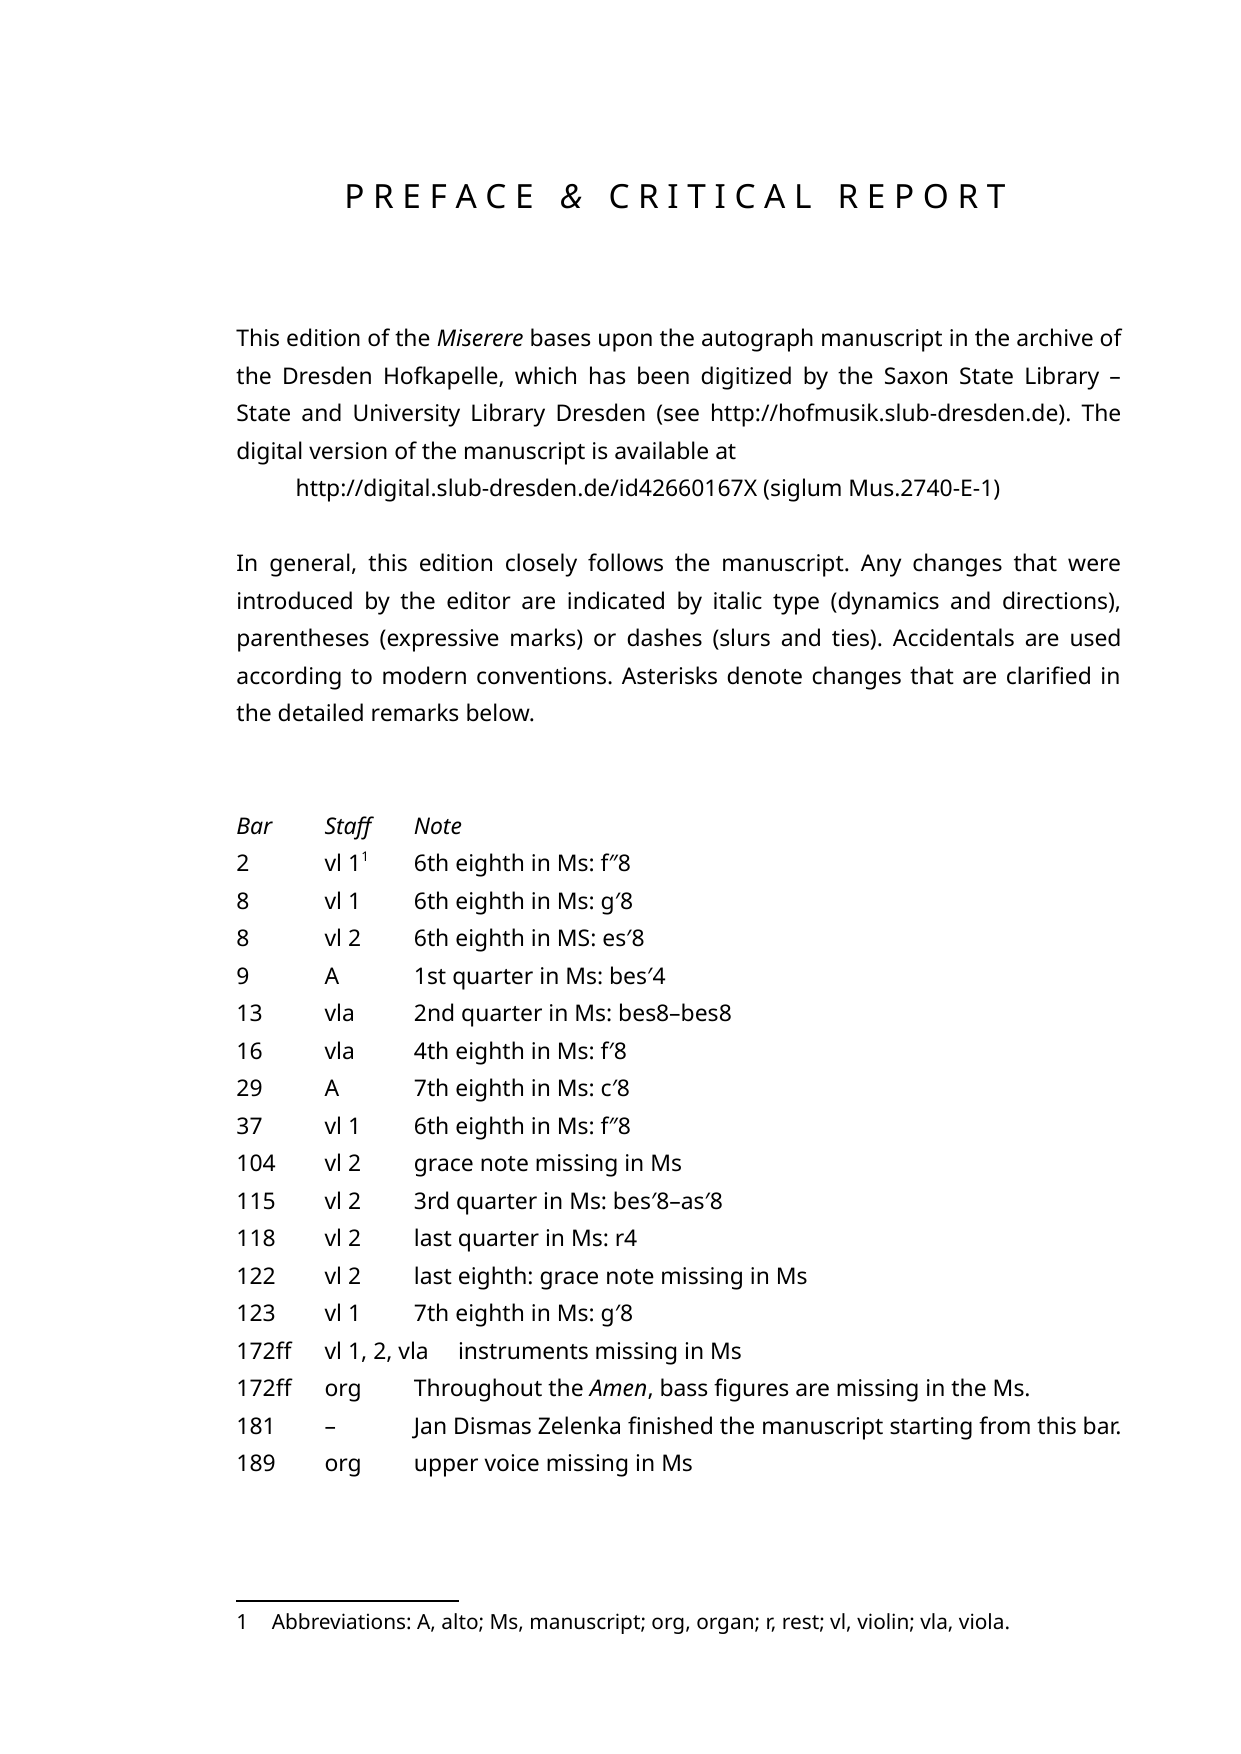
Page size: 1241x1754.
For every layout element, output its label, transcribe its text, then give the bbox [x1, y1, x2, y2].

text Abbreviations: A, alto; Ms, manuscript; org, organ; r, rest; vl, violin; vla, viola. [236, 1607, 1122, 1636]
text Bar Staff Note 2 vl 1 6th eighth in Ms: f″8 8 vl 1 6th eighth in Ms: g′8 8 vl 2 6th eighth in MS: es′8 9 A 1st quarter in Ms: bes′4 13 vla 2nd quarter in Ms: bes8–bes8 16 vla 4th eighth in Ms: f′8 29 A 7th eighth in Ms: c′8 37 vl 1 6th eighth in Ms: f″8 104 vl 2 grace note missing in Ms 115 vl 2 3rd quarter in Ms: bes′8–as′8 118 vl 2 last quarter in Ms: r4 122 vl 2 last eighth: grace note missing in Ms 123 vl 1 7th eighth in Ms: g′8 172ff vl 1, 2, vla instruments missing in Ms 172ff org Throughout the Amen, bass figures are missing in the Ms. 181 – Jan Dismas Zelenka finished the manuscript starting from this bar. 189 org upper voice missing in Ms [236, 810, 1122, 1591]
text This edition of the Miserere bases upon the autograph manuscript in the archive of the Dresden Hofkapelle, which has been digitized by the Saxon State Library – State and University Library Dresden (see http://hofmusik.slub-dresden.de). The digital version of the manuscript is available at [236, 322, 1122, 466]
text In general, this edition closely follows the manuscript. Any changes that were introduced by the editor are indicated by italic type (dynamics and directions), parentheses (expressive marks) or dashes (slurs and ties). Accidentals are used according to modern conventions. Asterisks denote changes that are clarified in the detailed remarks below. [236, 547, 1122, 729]
text P R E F A C E & C R I T I C A L R E P O R T [236, 173, 1122, 218]
text http://digital.slub-dresden.de/id42660167X (siglum Mus.2740-E-1) [236, 472, 1122, 504]
